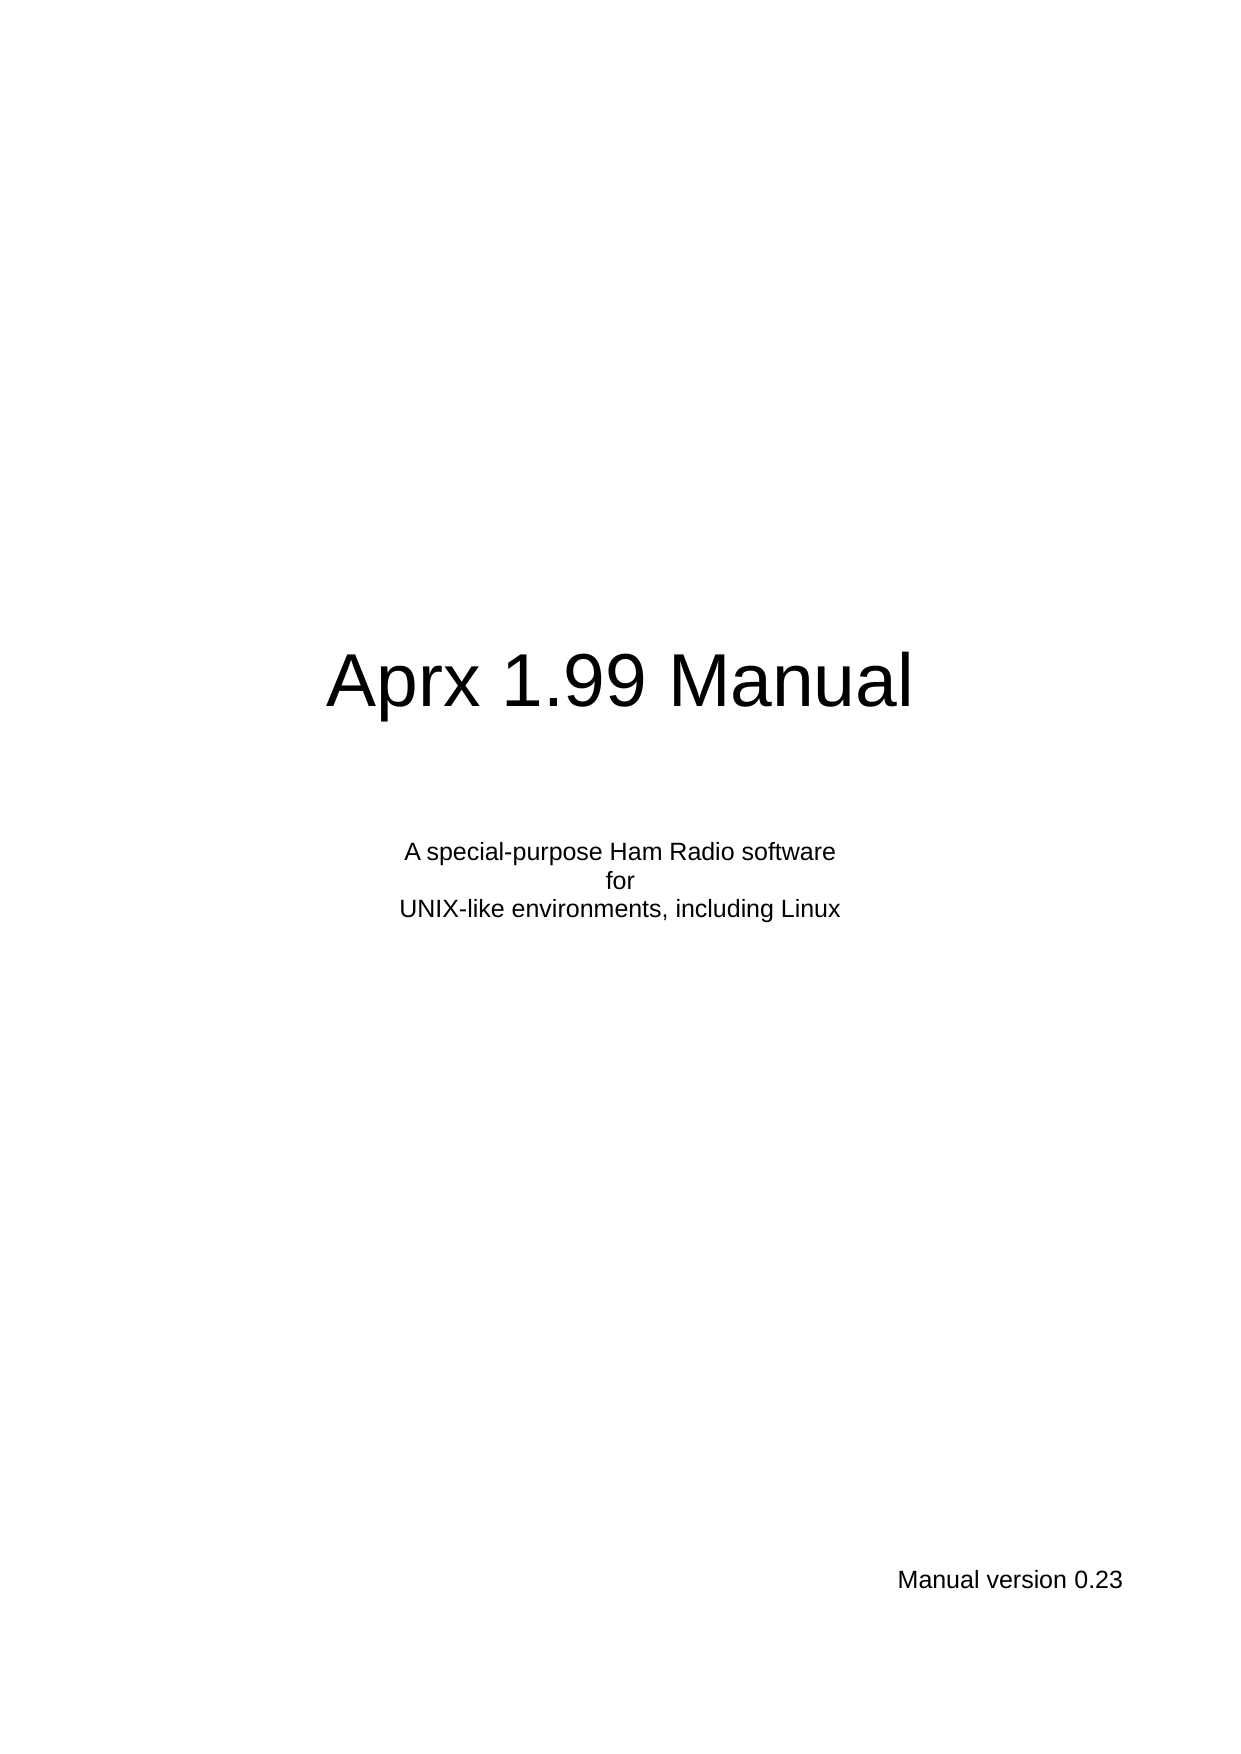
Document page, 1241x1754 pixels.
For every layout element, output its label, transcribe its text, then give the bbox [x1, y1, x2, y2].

text Aprx 1.99 Manual [118, 636, 1122, 722]
text A special-purpose Ham Radio software [118, 837, 1122, 866]
text UNIX-like environments, including Linux [118, 894, 1122, 923]
text Manual version 0.23 [118, 1566, 1123, 1594]
text for [118, 866, 1122, 894]
